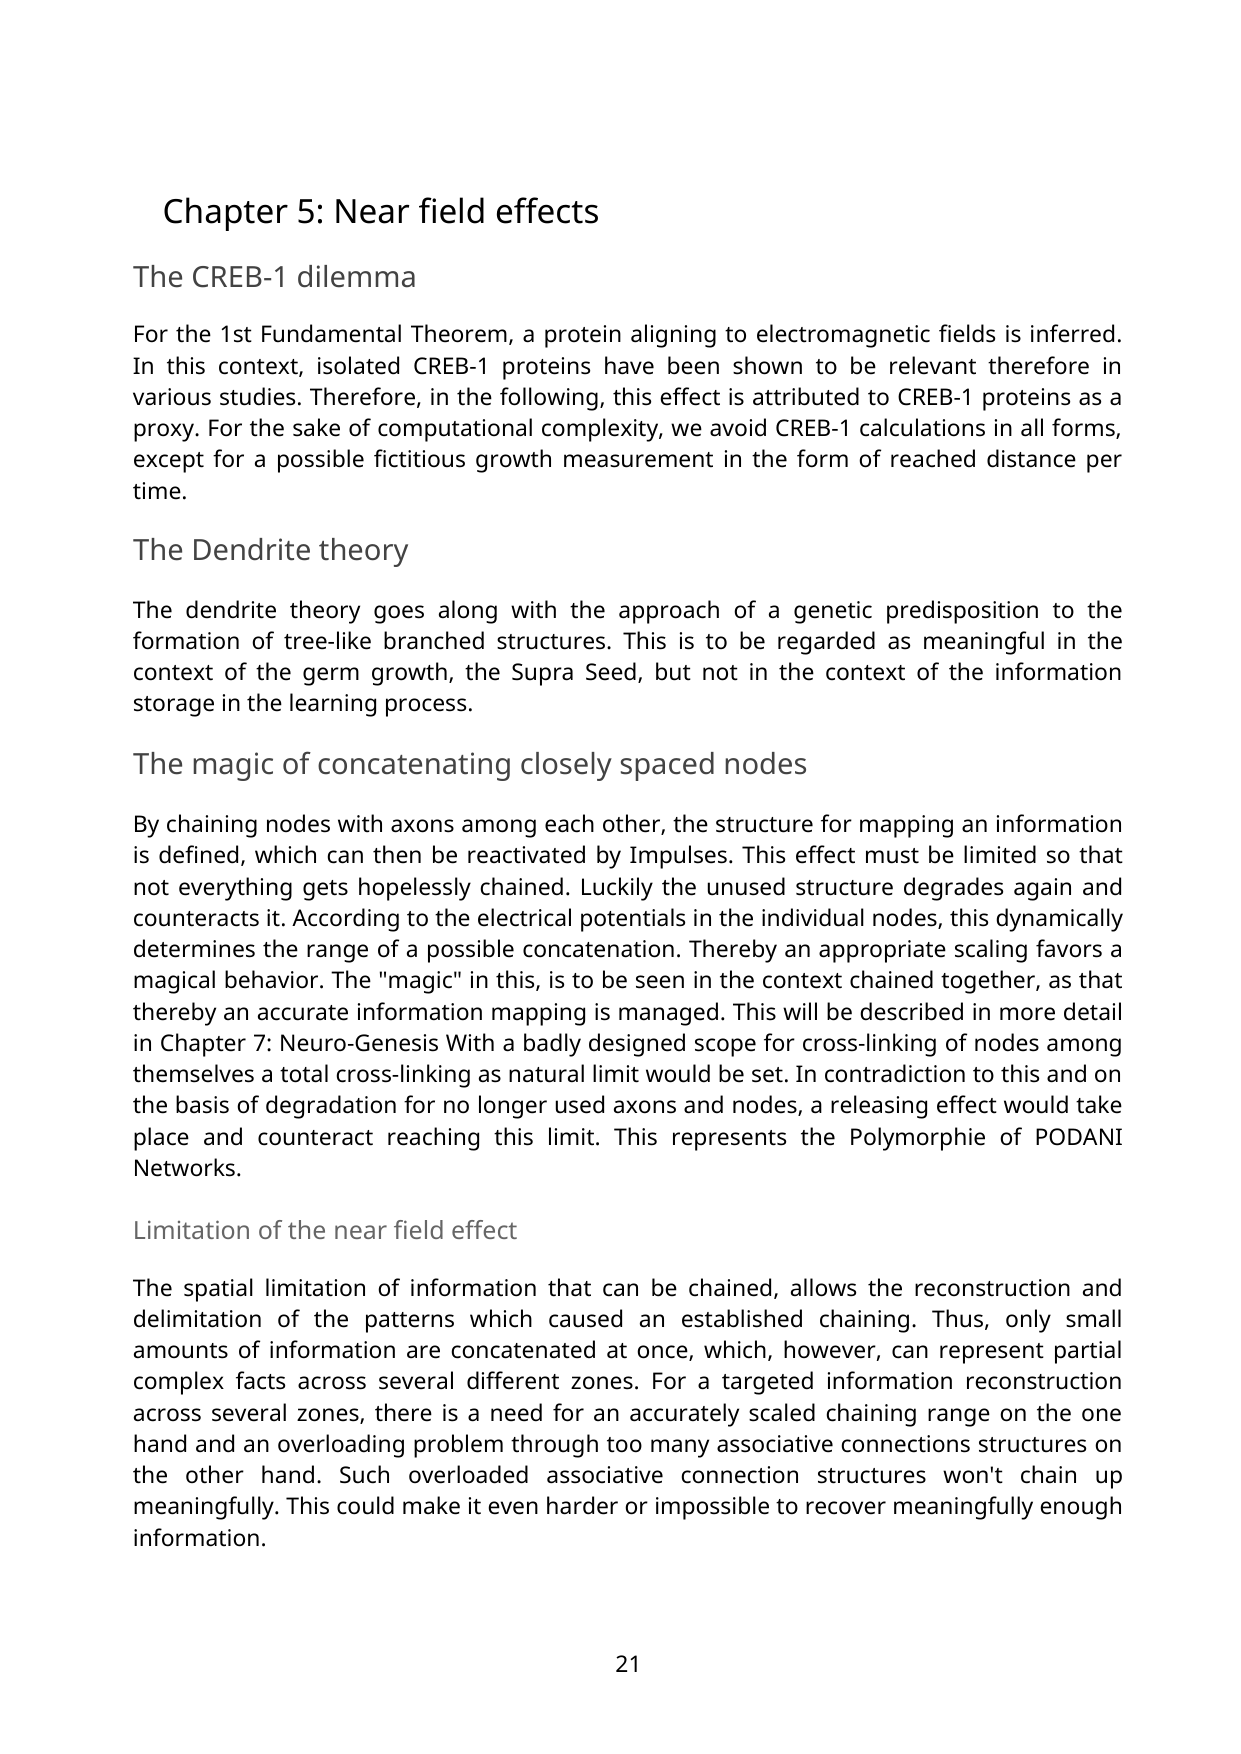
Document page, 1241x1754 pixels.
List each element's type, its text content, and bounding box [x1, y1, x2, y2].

text The spatial limitation of information that can be chained, allows the reconstruction and delimitation of the patterns which caused an established chaining. Thus, only small amounts of information are concatenated at once, which, however, can represent partial complex facts across several different zones. For a targeted information reconstruction across several zones, there is a need for an accurately scaled chaining range on the one hand and an overloading problem through too many associative connections structures on the other hand. Such overloaded associative connection structures won't chain up meaningfully. This could make it even harder or impossible to recover meaningfully enough information. [133, 1271, 1124, 1553]
text By chaining nodes with axons among each other, the structure for mapping an information is defined, which can then be reactivated by Impulses. This effect must be limited so that not everything gets hopelessly chained. Luckily the unused structure degrades again and counteracts it. According to the electrical potentials in the individual nodes, this dynamically determines the range of a possible concatenation. Thereby an appropriate scaling favors a magical behavior. The "magic" in this, is to be seen in the context chained together, as that thereby an accurate information mapping is managed. This will be described in more detail in Chapter 7: Neuro-Genesis With a badly designed scope for cross-linking of nodes among themselves a total cross-linking as natural limit would be set. In contradiction to this and on the basis of degradation for no longer used axons and nodes, a releasing effect would take place and counteract reaching this limit. This represents the Polymorphie of PODANI Networks. [133, 808, 1124, 1183]
text The dendrite theory goes along with the approach of a genetic predisposition to the formation of tree-like branched structures. This is to be regarded as meaningful in the context of the germ growth, the Supra Seed, but not in the context of the information storage in the learning process. [133, 593, 1124, 718]
text For the 1st Fundamental Theorem, a protein aligning to electromagnetic fields is inferred. In this context, isolated CREB-1 proteins have been shown to be relevant therefore in various studies. Therefore, in the following, this effect is attributed to CREB-1 proteins as a proxy. For the sake of computational complexity, we avoid CREB-1 calculations in all forms, except for a possible fictitious growth measurement in the form of reached distance per time. [133, 318, 1124, 506]
subtitle Limitation of the near field effect [133, 1212, 1124, 1246]
subtitle Chapter 5: Near field effects [162, 187, 1090, 233]
subtitle The Dendrite theory [133, 529, 1090, 568]
subtitle The magic of concatenating closely spaced nodes [133, 743, 1090, 783]
subtitle The CREB-1 dilemma [133, 256, 1090, 296]
